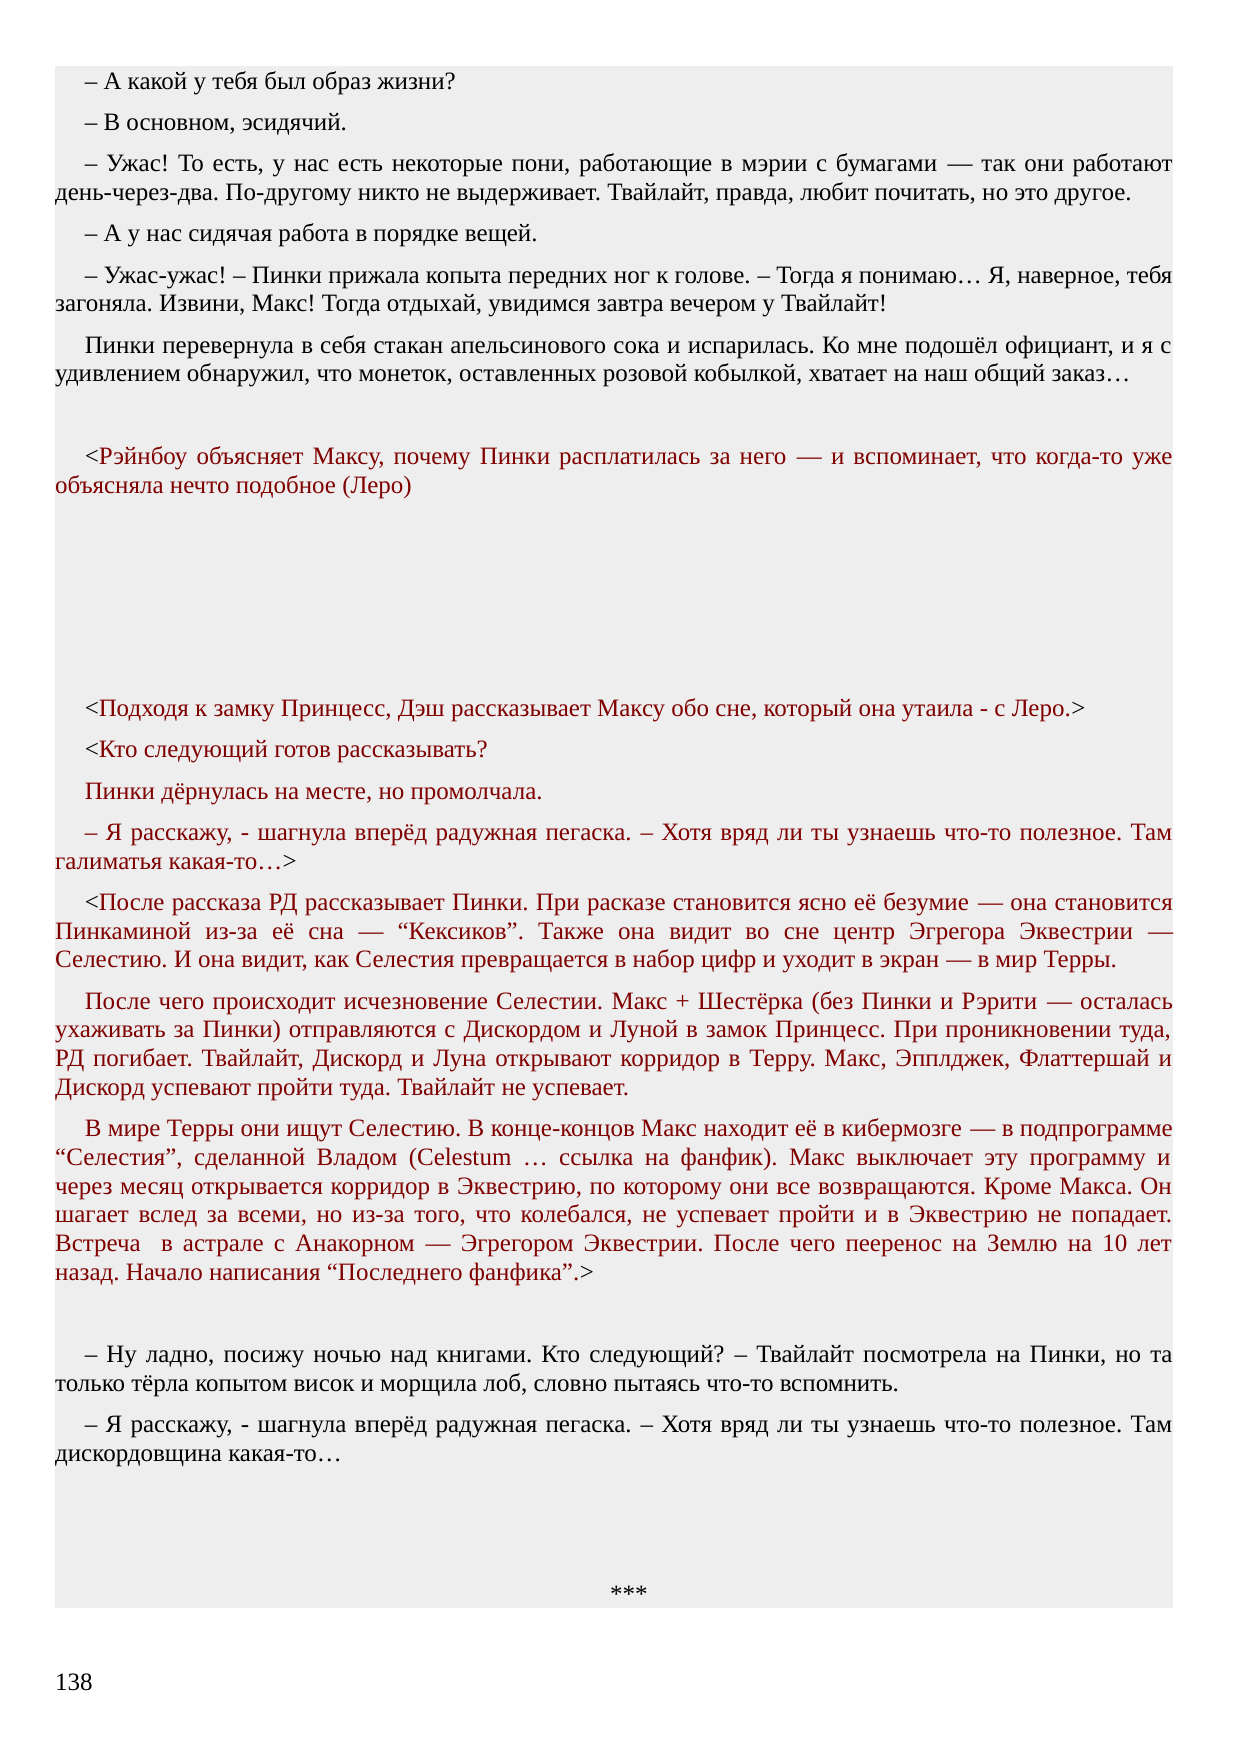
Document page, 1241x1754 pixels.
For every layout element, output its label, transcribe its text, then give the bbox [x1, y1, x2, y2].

text *** [55, 1579, 1173, 1608]
text – В основном, эсидячий. [55, 107, 1173, 136]
text – А у нас сидячая работа в порядке вещей. [55, 218, 1173, 247]
text – Ну ладно, посижу ночью над книгами. Кто следующий? – Твайлайт посмотрела на Пинки, но та только тёрла копытом висок и морщила лоб, словно пытаясь что-то вспомнить. [55, 1339, 1173, 1397]
text Пинки дёрнулась на месте, но промолчала. [55, 776, 1173, 804]
text <Рэйнбоу объясняет Максу, почему Пинки расплатилась за него — и вспоминает, что когда-то уже объясняла нечто подобное (Леро) [55, 441, 1173, 498]
text <Кто следующий готов рассказывать? [55, 734, 1173, 763]
text – Я расскажу, - шагнула вперёд радужная пегаска. – Хотя вряд ли ты узнаешь что-то полезное. Там галиматья какая-то…> [55, 817, 1173, 874]
text – А какой у тебя был образ жизни? [55, 66, 1173, 95]
text В мире Терры они ищут Селестию. В конце-концов Макс находит её в кибермозге — в подпрограмме “Селестия”, сделанной Владом (Celestum … ссылка на фанфик). Макс выключает эту программу и через месяц открывается корридор в Эквестрию, по которому они все возвращаются. Кроме Макса. Он шагает вслед за всеми, но из-за того, что колебался, не успевает пройти и в Эквестрию не попадает. Встреча в астрале с Анакорном — Эгрегором Эквестрии. После чего пееренос на Землю на 10 лет назад. Начало написания “Последнего фанфика”.> [55, 1113, 1173, 1286]
text После чего происходит исчезновение Селестии. Макс + Шестёрка (без Пинки и Рэрити — осталась ухаживать за Пинки) отправляются с Дискордом и Луной в замок Принцесс. При проникновении туда, РД погибает. Твайлайт, Дискорд и Луна открывают корридор в Терру. Макс, Эпплджек, Флаттершай и Дискорд успевают пройти туда. Твайлайт не успевает. [55, 986, 1173, 1101]
text – Я расскажу, - шагнула вперёд радужная пегаска. – Хотя вряд ли ты узнаешь что-то полезное. Там дискордовщина какая-то… [55, 1409, 1173, 1467]
text Пинки перевернула в себя стакан апельсинового сока и испарилась. Ко мне подошёл официант, и я с удивлением обнаружил, что монеток, оставленных розовой кобылкой, хватает на наш общий заказ… [55, 330, 1173, 387]
text <Подходя к замку Принцесс, Дэш рассказывает Максу обо сне, который она утаила - с Леро.> [55, 693, 1173, 722]
text – Ужас! То есть, у нас есть некоторые пони, работающие в мэрии с бумагами — так они работают день-через-два. По-другому никто не выдерживает. Твайлайт, правда, любит почитать, но это другое. [55, 148, 1173, 206]
text – Ужас-ужас! – Пинки прижала копыта передних ног к голове. – Тогда я понимаю… Я, наверное, тебя загоняла. Извини, Макс! Тогда отдыхай, увидимся завтра вечером у Твайлайт! [55, 260, 1173, 317]
text <После рассказа РД рассказывает Пинки. При расказе становится ясно её безумие — она становится Пинкаминой из-за её сна — “Кексиков”. Также она видит во сне центр Эгрегора Эквестрии — Селестию. И она видит, как Селестия превращается в набор цифр и уходит в экран — в мир Терры. [55, 887, 1173, 973]
